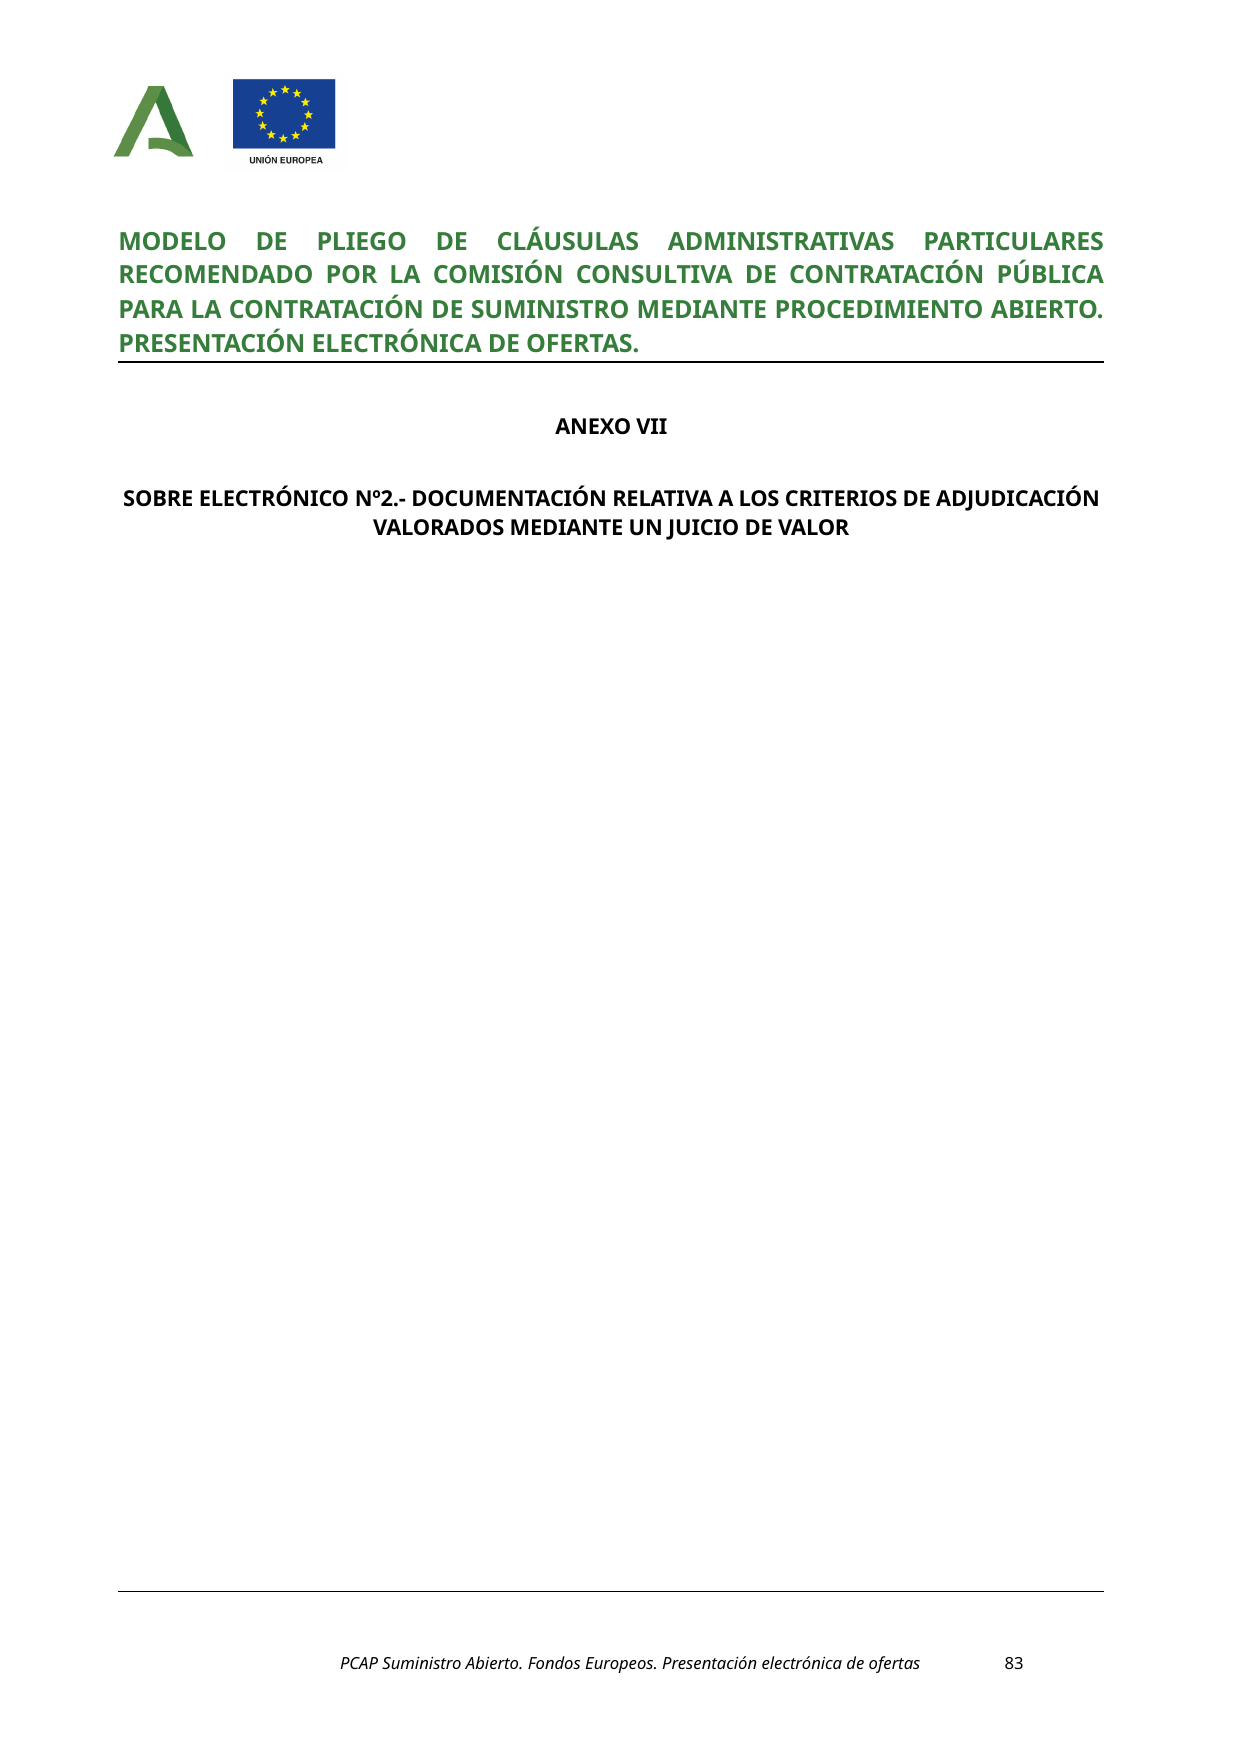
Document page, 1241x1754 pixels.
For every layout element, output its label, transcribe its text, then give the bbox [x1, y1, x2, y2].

picture [109, 81, 198, 161]
picture [221, 73, 347, 171]
list MODELO DE PLIEGO DE CLÁUSULAS ADMINISTRATIVAS PARTICULARES RECOMENDADO POR LA COMISIÓN CONSULTIVA DE CONTRATACIÓN PÚBLICA PARA LA CONTRATACIÓN DE SUMINISTRO MEDIANTE PROCEDIMIENTO ABIERTO. PRESENTACIÓN ELECTRÓNICA DE OFERTAS. [118, 223, 1104, 361]
text SOBRE ELECTRÓNICO Nº2.- DOCUMENTACIÓN RELATIVA A LOS CRITERIOS DE ADJUDICACIÓN VALORADOS MEDIANTE UN JUICIO DE VALOR [118, 483, 1104, 542]
text ANEXO VII [118, 411, 1104, 441]
